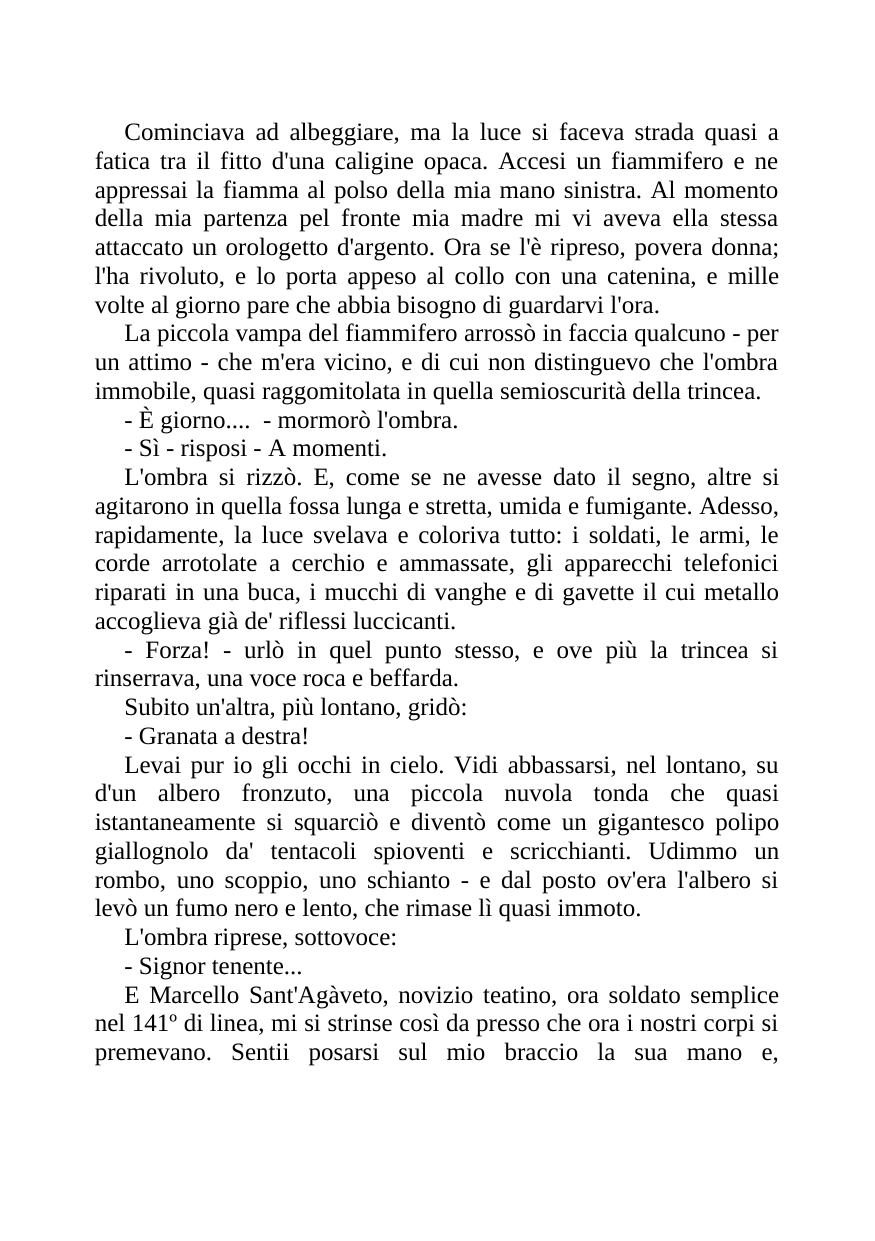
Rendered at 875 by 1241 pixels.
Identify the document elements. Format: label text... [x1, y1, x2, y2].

text - Granata a destra! [94, 721, 779, 750]
text L'ombra riprese, sottovoce: [94, 922, 779, 951]
text - Signor tenente... [94, 951, 779, 980]
text Cominciava ad albeggiare, ma la luce si faceva strada quasi a fatica tra il fitto d'una caligine opaca. Accesi un fiammifero e ne appressai la fiamma al polso della mia mano sinistra. Al momento della mia partenza pel fronte mia madre mi vi aveva ella stessa attaccato un orologetto d'argento. Ora se l'è ripreso, povera donna; l'ha rivoluto, e lo porta appeso al collo con una catenina, e mille volte al giorno pare che abbia bisogno di guardarvi l'ora. [94, 117, 779, 318]
text L'ombra si rizzò. E, come se ne avesse dato il segno, altre si agitarono in quella fossa lunga e stretta, umida e fumigante. Adesso, rapidamente, la luce svelava e coloriva tutto: i soldati, le armi, le corde arrotolate a cerchio e ammassate, gli apparecchi telefonici riparati in una buca, i mucchi di vanghe e di gavette il cui metallo accoglieva già de' riflessi luccicanti. [94, 462, 779, 635]
text E Marcello Sant'Agàveto, novizio teatino, ora soldato semplice nel 141º di linea, mi si strinse così da presso che ora i nostri corpi si premevano. Sentii posarsi sul mio braccio la sua mano e, [94, 980, 779, 1066]
text Subito un'altra, più lontano, gridò: [94, 692, 779, 721]
text - È giorno.... - mormorò l'ombra. [94, 405, 779, 433]
text La piccola vampa del fiammifero arrossò in faccia qualcuno - per un attimo - che m'era vicino, e di cui non distinguevo che l'ombra immobile, quasi raggomitolata in quella semioscurità della trincea. [94, 318, 779, 405]
text - Forza! - urlò in quel punto stesso, e ove più la trincea si rinserrava, una voce roca e beffarda. [94, 635, 779, 692]
text - Sì - risposi - A momenti. [94, 433, 779, 462]
text Levai pur io gli occhi in cielo. Vidi abbassarsi, nel lontano, su d'un albero fronzuto, una piccola nuvola tonda che quasi istantaneamente si squarciò e diventò come un gigantesco polipo giallognolo da' tentacoli spioventi e scricchianti. Udimmo un rombo, uno scoppio, uno schianto - e dal posto ov'era l'albero si levò un fumo nero e lento, che rimase lì quasi immoto. [94, 750, 779, 922]
